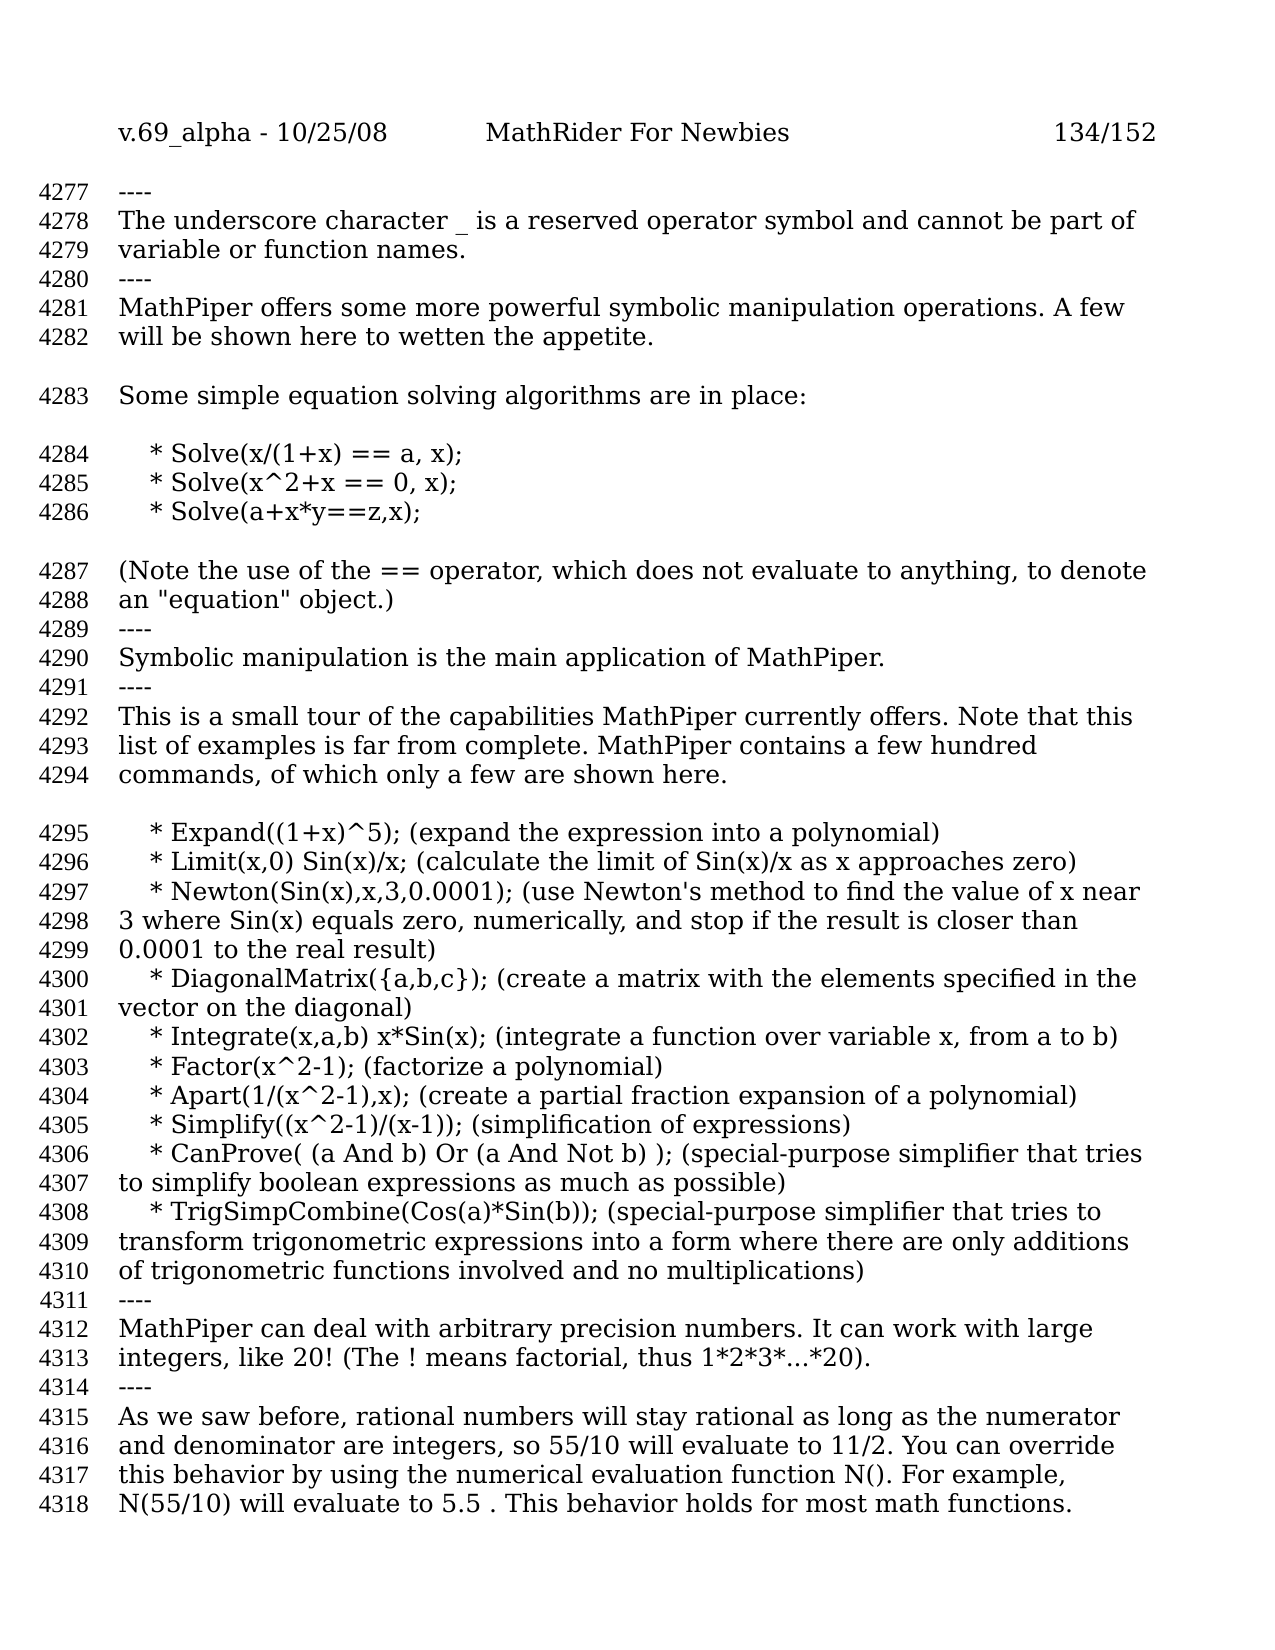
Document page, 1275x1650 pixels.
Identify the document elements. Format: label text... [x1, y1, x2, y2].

text The underscore character _ is a reserved operator symbol and cannot be part of variable or function names. [118, 206, 1157, 264]
text This is a small tour of the capabilities MathPiper currently offers. Note that this list of examples is far from complete. MathPiper contains a few hundred commands, of which only a few are shown here. [118, 702, 1157, 789]
text * Solve(a+x*y==z,x); [118, 498, 1157, 527]
text * Factor(x^2-1); (factorize a polynomial) [118, 1052, 1157, 1081]
text ---- [118, 614, 1157, 643]
text * Simplify((x^2-1)/(x-1)); (simplification of expressions) [118, 1110, 1157, 1139]
text ---- [118, 673, 1157, 702]
text ---- [118, 1285, 1157, 1314]
text * DiagonalMatrix({a,b,c}); (create a matrix with the elements specified in the vector on the diagonal) [118, 964, 1157, 1023]
text * Apart(1/(x^2-1),x); (create a partial fraction expansion of a polynomial) [118, 1081, 1157, 1110]
text * Solve(x/(1+x) == a, x); [118, 439, 1157, 468]
text ---- [118, 264, 1157, 293]
text * CanProve( (a And b) Or (a And Not b) ); (special-purpose simplifier that tries to simplify boolean expressions as much as possible) [118, 1139, 1157, 1198]
text * TrigSimpCombine(Cos(a)*Sin(b)); (special-purpose simplifier that tries to transform trigonometric expressions into a form where there are only additions of trigonometric functions involved and no multiplications) [118, 1198, 1157, 1285]
text MathPiper offers some more powerful symbolic manipulation operations. A few will be shown here to wetten the appetite. [118, 293, 1157, 352]
text * Integrate(x,a,b) x*Sin(x); (integrate a function over variable x, from a to b) [118, 1023, 1157, 1052]
text * Newton(Sin(x),x,3,0.0001); (use Newton's method to find the value of x near 3 where Sin(x) equals zero, numerically, and stop if the result is closer than 0.0001 to the real result) [118, 877, 1157, 964]
text ---- [118, 177, 1157, 206]
text * Limit(x,0) Sin(x)/x; (calculate the limit of Sin(x)/x as x approaches zero) [118, 848, 1157, 877]
text Some simple equation solving algorithms are in place: [118, 381, 1157, 410]
text * Solve(x^2+x == 0, x); [118, 468, 1157, 498]
text MathPiper can deal with arbitrary precision numbers. It can work with large integers, like 20! (The ! means factorial, thus 1*2*3*...*20). [118, 1314, 1157, 1373]
text As we saw before, rational numbers will stay rational as long as the numerator and denominator are integers, so 55/10 will evaluate to 11/2. You can override this behavior by using the numerical evaluation function N(). For example, N(55/10) will evaluate to 5.5 . This behavior holds for most math functions. [118, 1402, 1157, 1518]
text Symbolic manipulation is the main application of MathPiper. [118, 643, 1157, 673]
text ---- [118, 1373, 1157, 1402]
text (Note the use of the == operator, which does not evaluate to anything, to denote an "equation" object.) [118, 556, 1157, 614]
text * Expand((1+x)^5); (expand the expression into a polynomial) [118, 818, 1157, 848]
